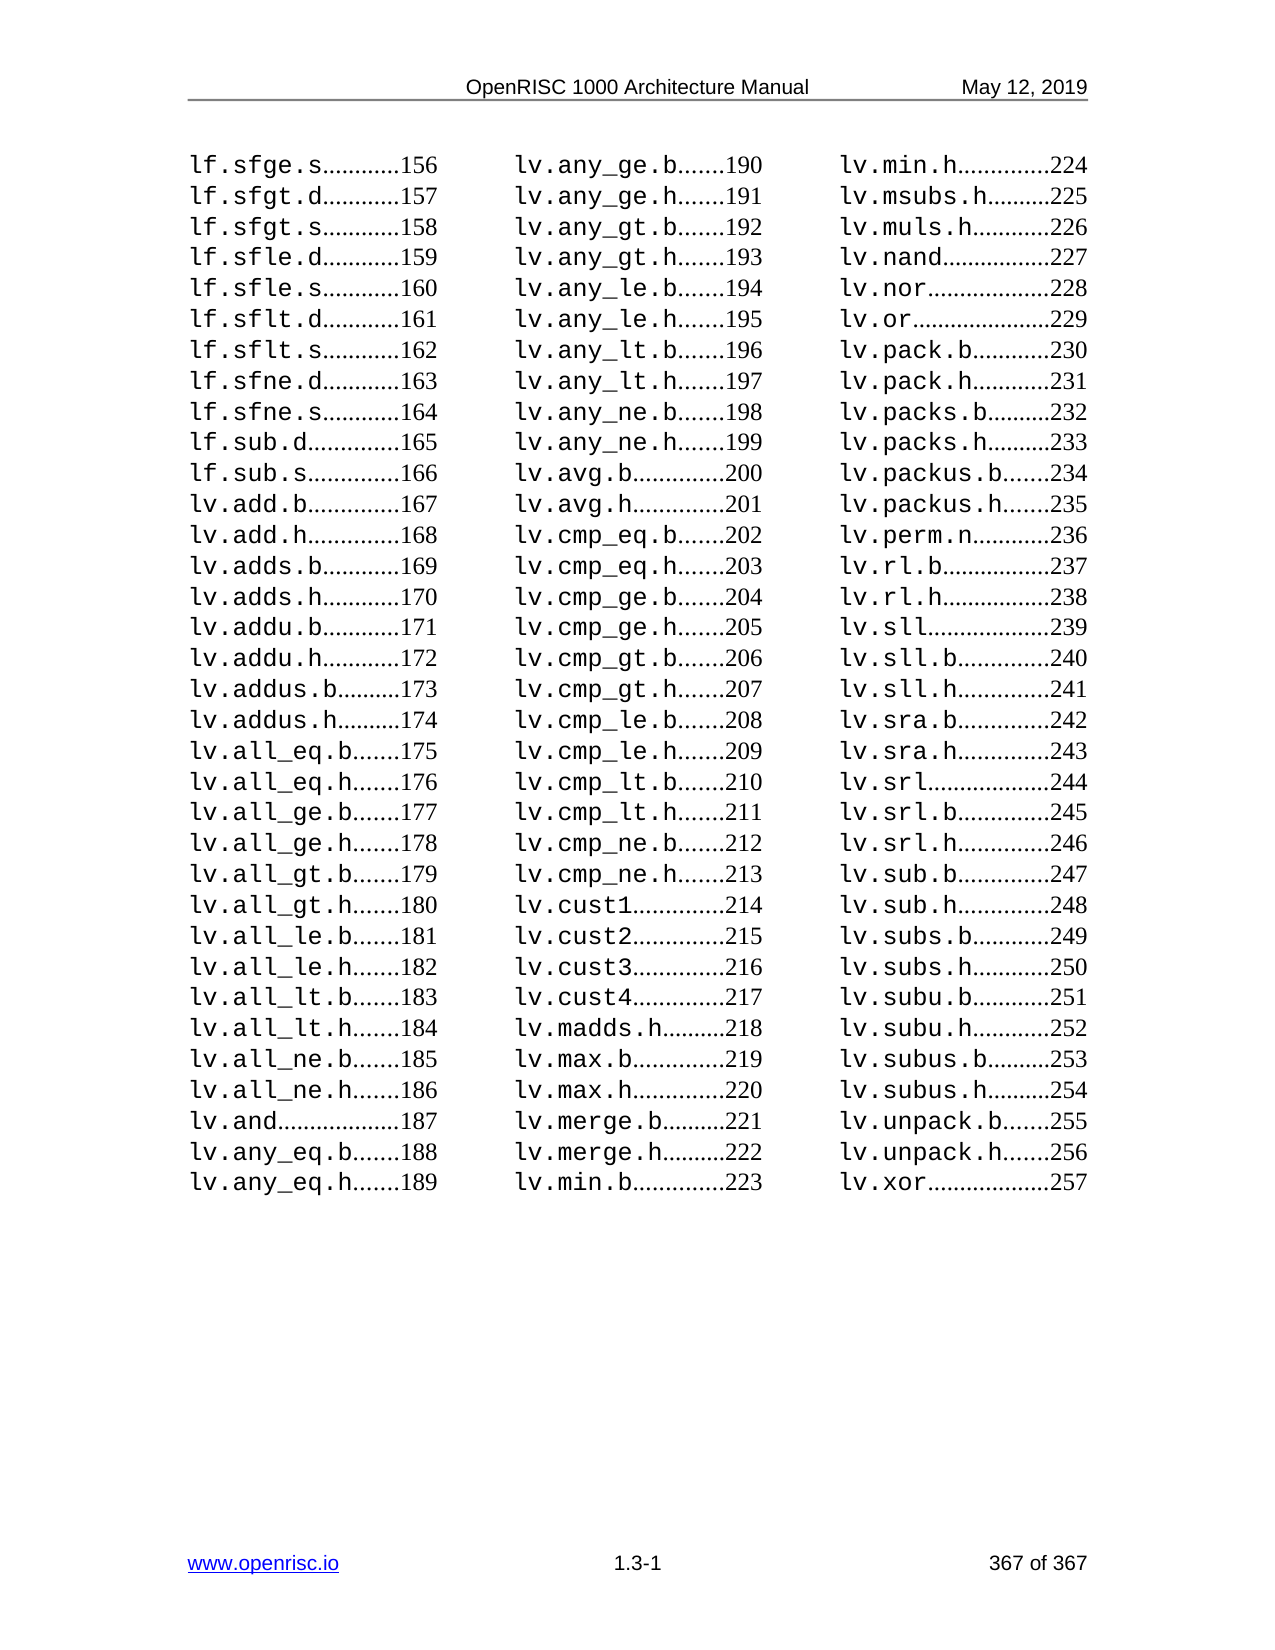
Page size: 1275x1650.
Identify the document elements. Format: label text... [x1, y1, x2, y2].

text lv.all_eq.b 175 [187, 736, 437, 767]
text lv.merge.h 222 [512, 1137, 762, 1167]
text lv.any_eq.h 189 [187, 1167, 437, 1198]
text lv.cmp_lt.b 210 [512, 767, 762, 797]
text lv.avg.b 200 [512, 458, 762, 489]
text lv.cmp_ne.b 212 [512, 828, 762, 859]
text lv.add.b 167 [187, 489, 437, 520]
text lv.cmp_eq.h 203 [512, 551, 762, 582]
text lv.all_gt.h 180 [187, 890, 437, 921]
text lv.all_ge.h 178 [187, 828, 437, 859]
text lv.subu.b 251 [837, 982, 1087, 1013]
text lv.unpack.b 255 [837, 1106, 1087, 1137]
text lv.srl.h 246 [837, 828, 1087, 859]
text lv.packus.h 235 [837, 489, 1087, 520]
text lv.any_lt.b 196 [512, 335, 762, 366]
text lv.subs.b 249 [837, 921, 1087, 952]
text lv.cmp_ne.h 213 [512, 859, 762, 890]
text lv.all_lt.h 184 [187, 1013, 437, 1044]
text lv.all_eq.h 176 [187, 767, 437, 797]
text lv.perm.n 236 [837, 520, 1087, 551]
text lv.packs.h 233 [837, 427, 1087, 458]
text lv.all_le.b 181 [187, 921, 437, 952]
text lf.sfne.s 164 [187, 397, 437, 427]
text lv.any_le.h 195 [512, 304, 762, 335]
text lv.pack.h 231 [837, 366, 1087, 397]
text lv.cust3 216 [512, 952, 762, 982]
text lv.sll.b 240 [837, 643, 1087, 674]
text lf.sfge.s 156 [187, 150, 437, 181]
text lf.sfle.d 159 [187, 242, 437, 273]
text lv.addu.h 172 [187, 643, 437, 674]
text lv.any_le.b 194 [512, 273, 762, 304]
text lv.subus.b 253 [837, 1044, 1087, 1075]
text lf.sub.d 165 [187, 427, 437, 458]
text lv.max.b 219 [512, 1044, 762, 1075]
text lv.srl 244 [837, 767, 1087, 797]
text lv.all_lt.b 183 [187, 982, 437, 1013]
text lv.unpack.h 256 [837, 1137, 1087, 1167]
text lv.any_gt.h 193 [512, 242, 762, 273]
text lv.cmp_ge.b 204 [512, 582, 762, 612]
text lv.muls.h 226 [837, 212, 1087, 242]
text lv.all_ne.b 185 [187, 1044, 437, 1075]
text lv.rl.h 238 [837, 582, 1087, 612]
text lv.any_gt.b 192 [512, 212, 762, 242]
text lv.any_ne.b 198 [512, 397, 762, 427]
text lv.any_ge.b 190 [512, 150, 762, 181]
text lv.subs.h 250 [837, 952, 1087, 982]
text lv.all_gt.b 179 [187, 859, 437, 890]
text lv.addus.h 174 [187, 705, 437, 736]
text lv.pack.b 230 [837, 335, 1087, 366]
text lv.sub.h 248 [837, 890, 1087, 921]
text lv.all_ne.h 186 [187, 1075, 437, 1106]
text lv.sra.h 243 [837, 736, 1087, 767]
text lv.sra.b 242 [837, 705, 1087, 736]
text lv.any_eq.b 188 [187, 1137, 437, 1167]
text lv.cust2 215 [512, 921, 762, 952]
text lv.rl.b 237 [837, 551, 1087, 582]
text lv.cmp_eq.b 202 [512, 520, 762, 551]
text lv.cmp_le.b 208 [512, 705, 762, 736]
text lv.merge.b 221 [512, 1106, 762, 1137]
text lv.avg.h 201 [512, 489, 762, 520]
text lv.cmp_gt.b 206 [512, 643, 762, 674]
text lv.nor 228 [837, 273, 1087, 304]
text lv.packus.b 234 [837, 458, 1087, 489]
text lf.sflt.s 162 [187, 335, 437, 366]
text lv.adds.h 170 [187, 582, 437, 612]
text lv.any_ne.h 199 [512, 427, 762, 458]
text lv.cmp_le.h 209 [512, 736, 762, 767]
text lv.sll 239 [837, 612, 1087, 643]
text lv.packs.b 232 [837, 397, 1087, 427]
text lv.add.h 168 [187, 520, 437, 551]
text lv.cmp_gt.h 207 [512, 674, 762, 705]
text lv.adds.b 169 [187, 551, 437, 582]
text lv.min.h 224 [837, 150, 1087, 181]
text lv.addu.b 171 [187, 612, 437, 643]
text lv.max.h 220 [512, 1075, 762, 1106]
text lv.addus.b 173 [187, 674, 437, 705]
text lv.all_le.h 182 [187, 952, 437, 982]
text lv.srl.b 245 [837, 797, 1087, 828]
text lf.sfle.s 160 [187, 273, 437, 304]
text lv.cmp_lt.h 211 [512, 797, 762, 828]
text lv.sub.b 247 [837, 859, 1087, 890]
text lv.all_ge.b 177 [187, 797, 437, 828]
text lv.cust4 217 [512, 982, 762, 1013]
text lv.min.b 223 [512, 1167, 762, 1198]
text lv.sll.h 241 [837, 674, 1087, 705]
text lv.or 229 [837, 304, 1087, 335]
text lv.nand 227 [837, 242, 1087, 273]
text lf.sub.s 166 [187, 458, 437, 489]
text lv.and 187 [187, 1106, 437, 1137]
text lv.subus.h 254 [837, 1075, 1087, 1106]
text lf.sfgt.s 158 [187, 212, 437, 242]
text lf.sflt.d 161 [187, 304, 437, 335]
text lv.cust1 214 [512, 890, 762, 921]
text lv.xor 257 [837, 1167, 1087, 1198]
text lv.madds.h 218 [512, 1013, 762, 1044]
text lv.msubs.h 225 [837, 181, 1087, 212]
text lf.sfgt.d 157 [187, 181, 437, 212]
text lv.subu.h 252 [837, 1013, 1087, 1044]
text lv.any_ge.h 191 [512, 181, 762, 212]
text lf.sfne.d 163 [187, 366, 437, 397]
text lv.any_lt.h 197 [512, 366, 762, 397]
text lv.cmp_ge.h 205 [512, 612, 762, 643]
